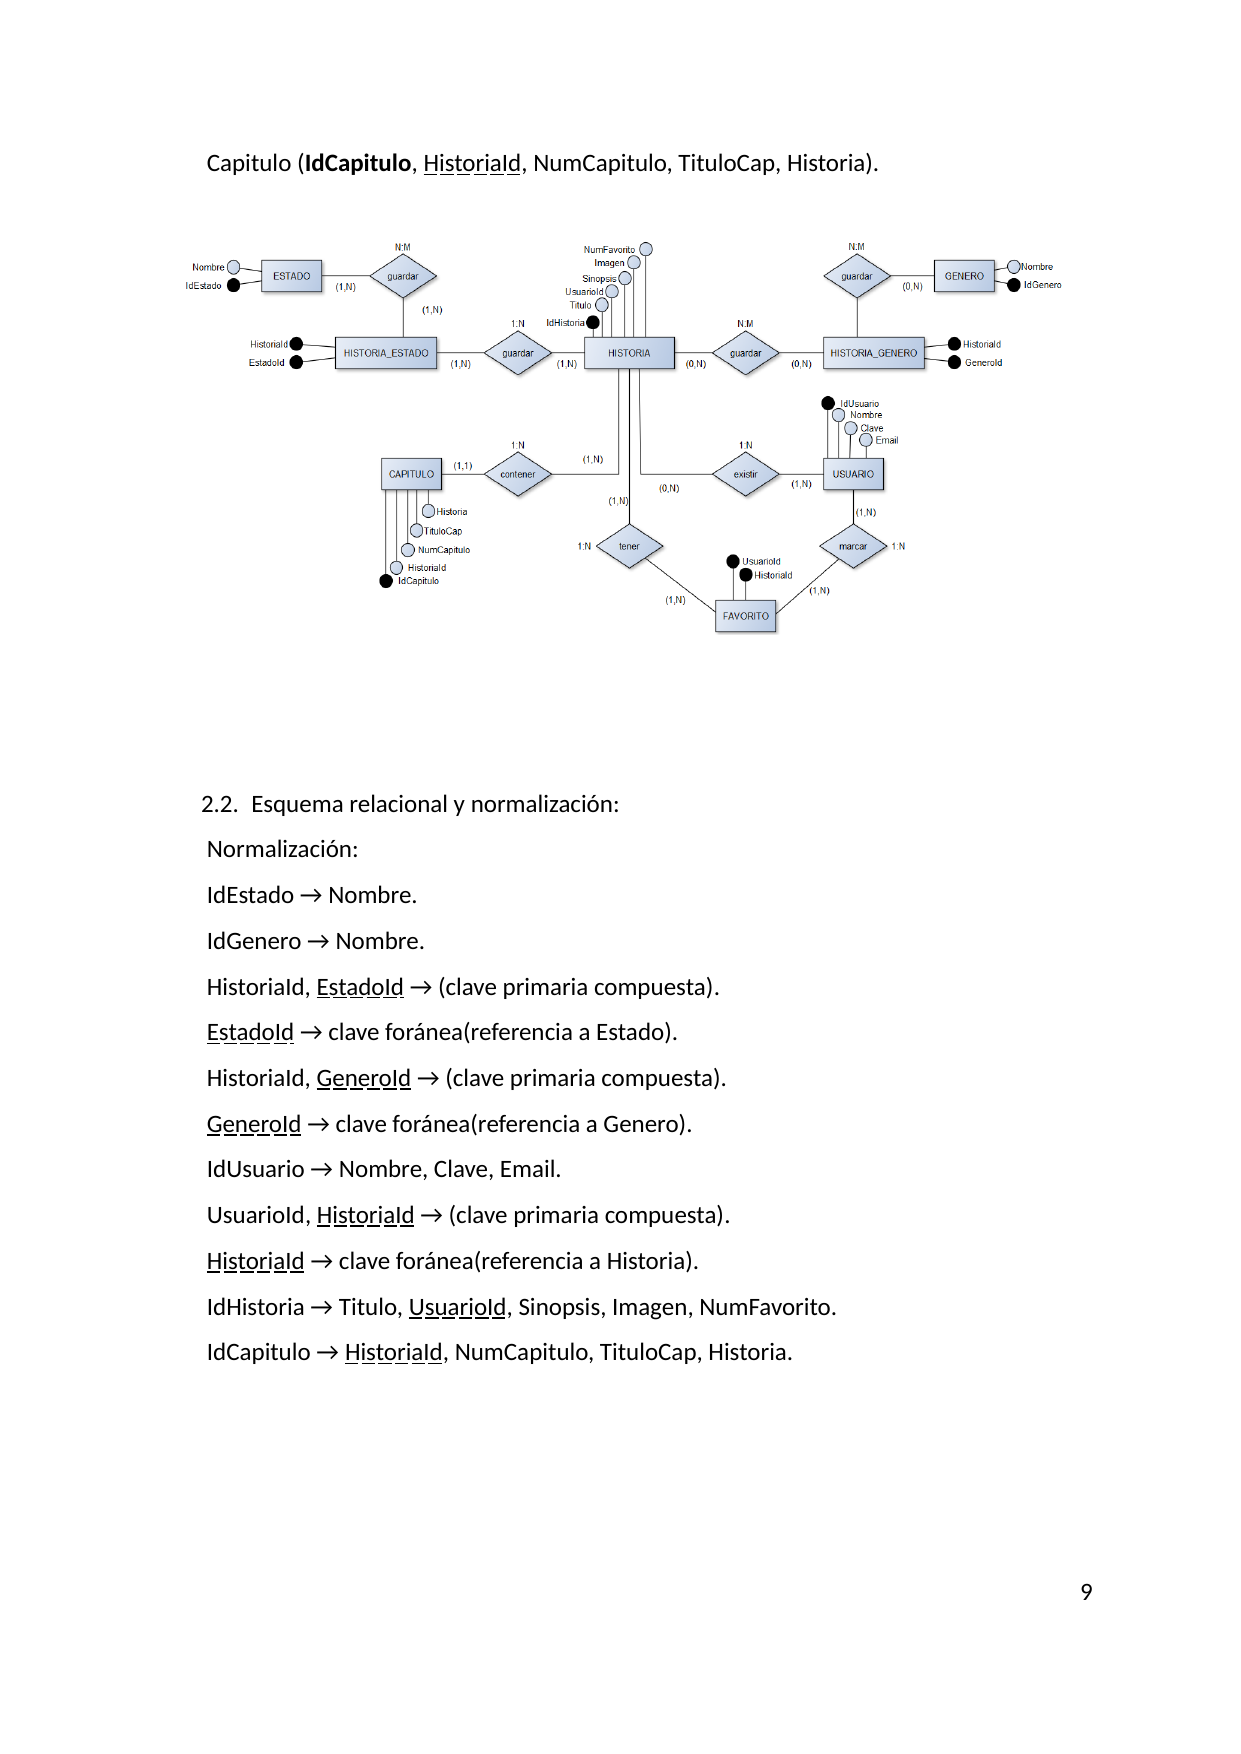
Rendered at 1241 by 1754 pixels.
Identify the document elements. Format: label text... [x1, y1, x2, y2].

list IdUsuario → Nombre, Clave, Email. [207, 1154, 1093, 1184]
list IdEstado → Nombre. [207, 879, 1093, 910]
list EstadoId → clave foránea(referencia a Estado). [207, 1016, 1093, 1047]
list GeneroId → clave foránea(referencia a Genero). [207, 1108, 1093, 1138]
list Normalización: [207, 833, 1093, 864]
picture [172, 210, 1071, 635]
list HistoriaId → clave foránea(referencia a Historia). [207, 1245, 1093, 1276]
list IdCapitulo → HistoriaId, NumCapitulo, TituloCap, Historia. [207, 1337, 1093, 1367]
list HistoriaId, EstadoId → (clave primaria compuesta). [207, 971, 1093, 1001]
list Esquema relacional y normalización: [177, 788, 1093, 818]
list HistoriaId, GeneroId → (clave primaria compuesta). [207, 1062, 1093, 1093]
list Capitulo (IdCapitulo, HistoriaId, NumCapitulo, TituloCap, Historia). [207, 148, 1093, 178]
list IdGenero → Nombre. [207, 925, 1093, 956]
list UsuarioId, HistoriaId → (clave primaria compuesta). [207, 1199, 1093, 1230]
list IdHistoria → Titulo, UsuarioId, Sinopsis, Imagen, NumFavorito. [207, 1291, 1093, 1321]
